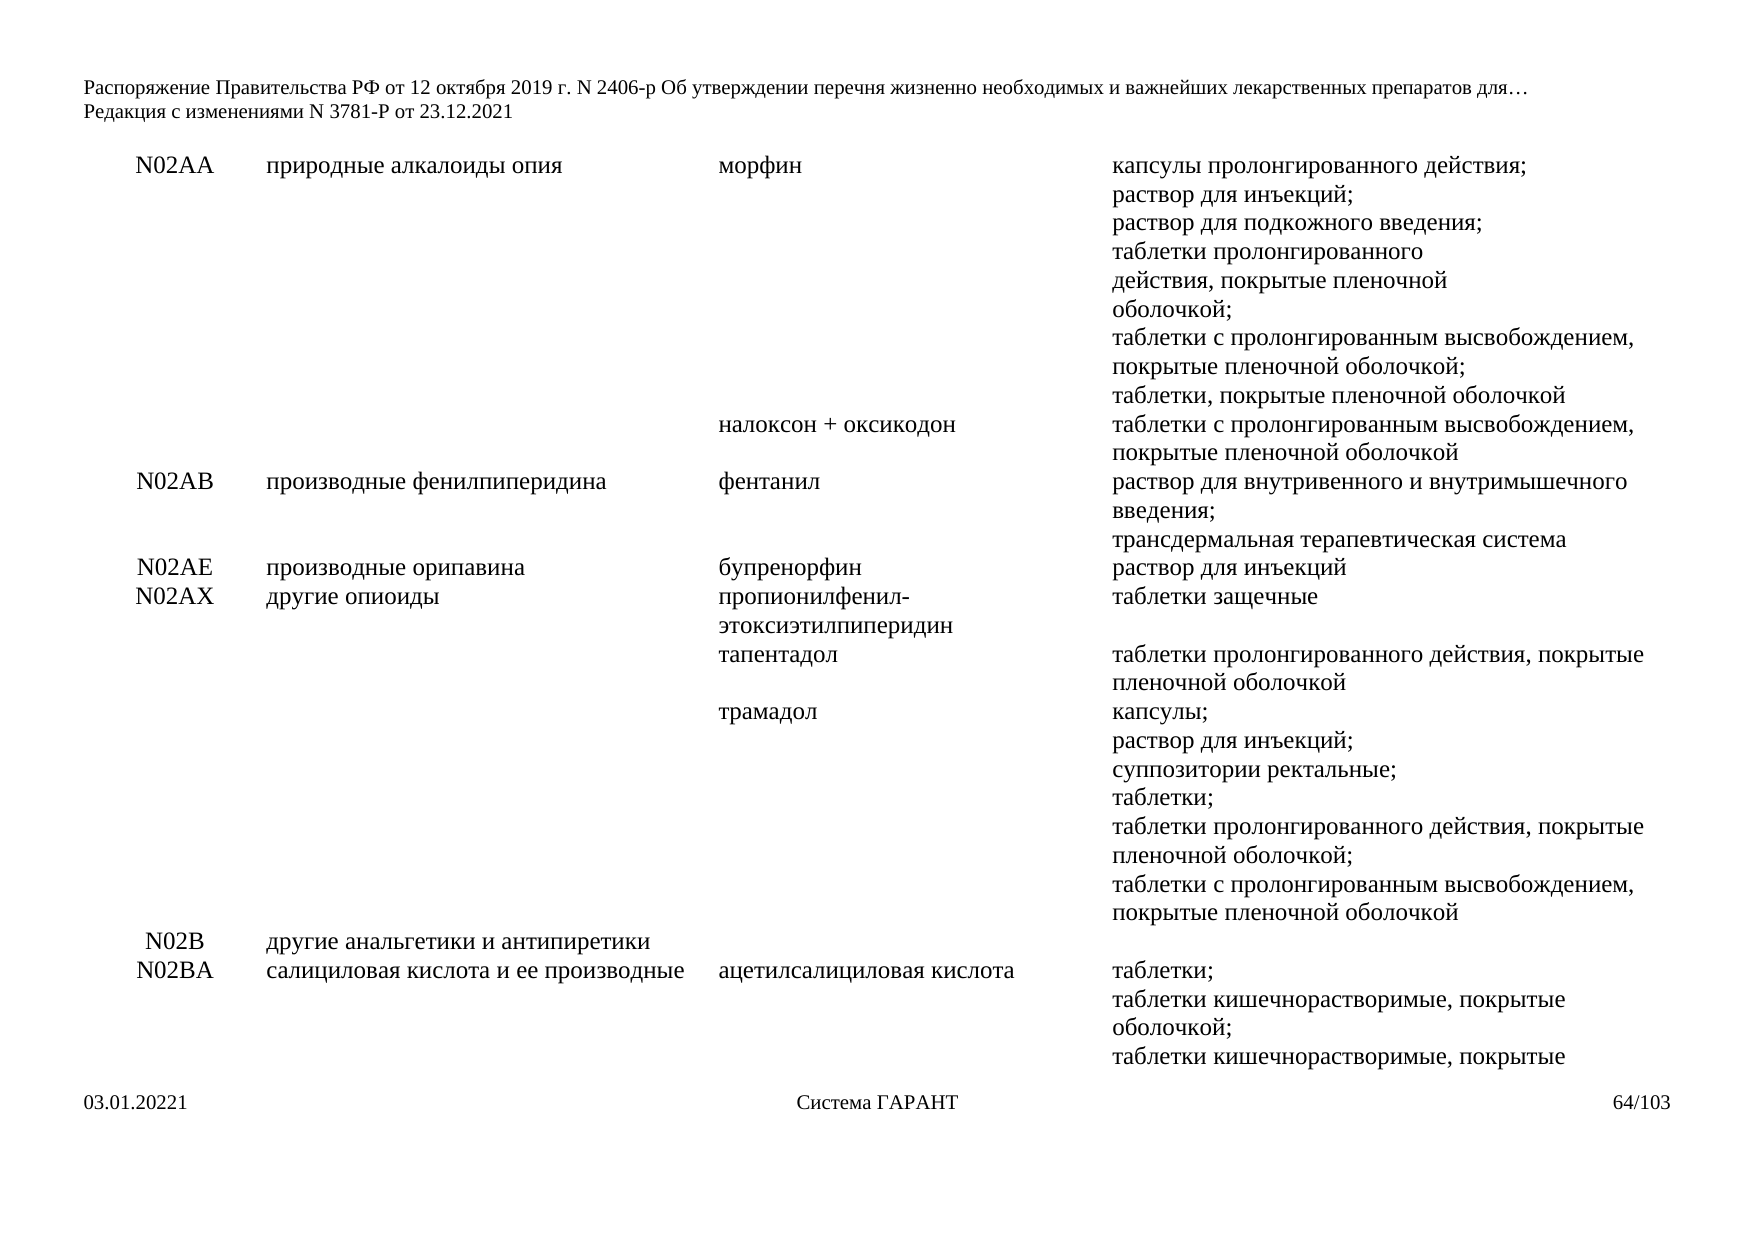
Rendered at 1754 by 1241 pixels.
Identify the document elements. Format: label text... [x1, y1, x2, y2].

table_cell [707, 926, 1101, 955]
table_cell N02AB [95, 466, 255, 552]
table_cell ацетилсалициловая кислота [707, 955, 1101, 1070]
table_cell таблетки с пролонгированным высвобождением, покрытые пленочной оболочкой [1101, 409, 1669, 466]
table_cell таблетки пролонгированного действия, покрытые пленочной оболочкой [1101, 639, 1669, 696]
table_cell пропионилфенил-этоксиэтилпиперидин [707, 581, 1101, 639]
table_cell N02BA [95, 955, 255, 1070]
table_cell фентанил [707, 466, 1101, 552]
table_cell налоксон + оксикодон [707, 409, 1101, 466]
table_cell тапентадол [707, 639, 1101, 696]
table_cell [255, 639, 707, 696]
table_cell [1101, 926, 1669, 955]
table_cell раствор для внутривенного и внутримышечного введения; трансдермальная терапевтическая система [1101, 466, 1669, 552]
table_cell морфин [707, 150, 1101, 409]
table_cell трамадол [707, 696, 1101, 926]
table_cell производные фенилпиперидина [255, 466, 707, 552]
table_cell другие анальгетики и антипиретики [255, 926, 707, 955]
table_cell бупренорфин [707, 553, 1101, 581]
table_cell [95, 639, 255, 696]
table_cell [255, 696, 707, 926]
table_cell N02AA [95, 150, 255, 409]
table_cell капсулы пролонгированного действия; раствор для инъекций; раствор для подкожного введения; таблетки пролонгированного действия, покрытые пленочной оболочкой; таблетки с пролонгированным высвобождением, покрытые пленочной оболочкой; таблетки, покрытые пленочной оболочкой [1101, 150, 1669, 409]
table_cell N02B [95, 926, 255, 955]
table_cell капсулы; раствор для инъекций; суппозитории ректальные; таблетки; таблетки пролонгированного действия, покрытые пленочной оболочкой; таблетки с пролонгированным высвобождением, покрытые пленочной оболочкой [1101, 696, 1669, 926]
table_cell N02AE [95, 553, 255, 581]
table_cell N02AX [95, 581, 255, 639]
table_cell природные алкалоиды опия [255, 150, 707, 409]
table_cell другие опиоиды [255, 581, 707, 639]
table_cell [95, 409, 255, 466]
table_cell таблетки защечные [1101, 581, 1669, 639]
table_cell [255, 409, 707, 466]
table_cell салициловая кислота и ее производные [255, 955, 707, 1070]
table_cell раствор для инъекций [1101, 553, 1669, 581]
table_cell таблетки; таблетки кишечнорастворимые, покрытые оболочкой; таблетки кишечнорастворимые, покрытые [1101, 955, 1669, 1070]
table_cell [95, 696, 255, 926]
table_cell производные орипавина [255, 553, 707, 581]
